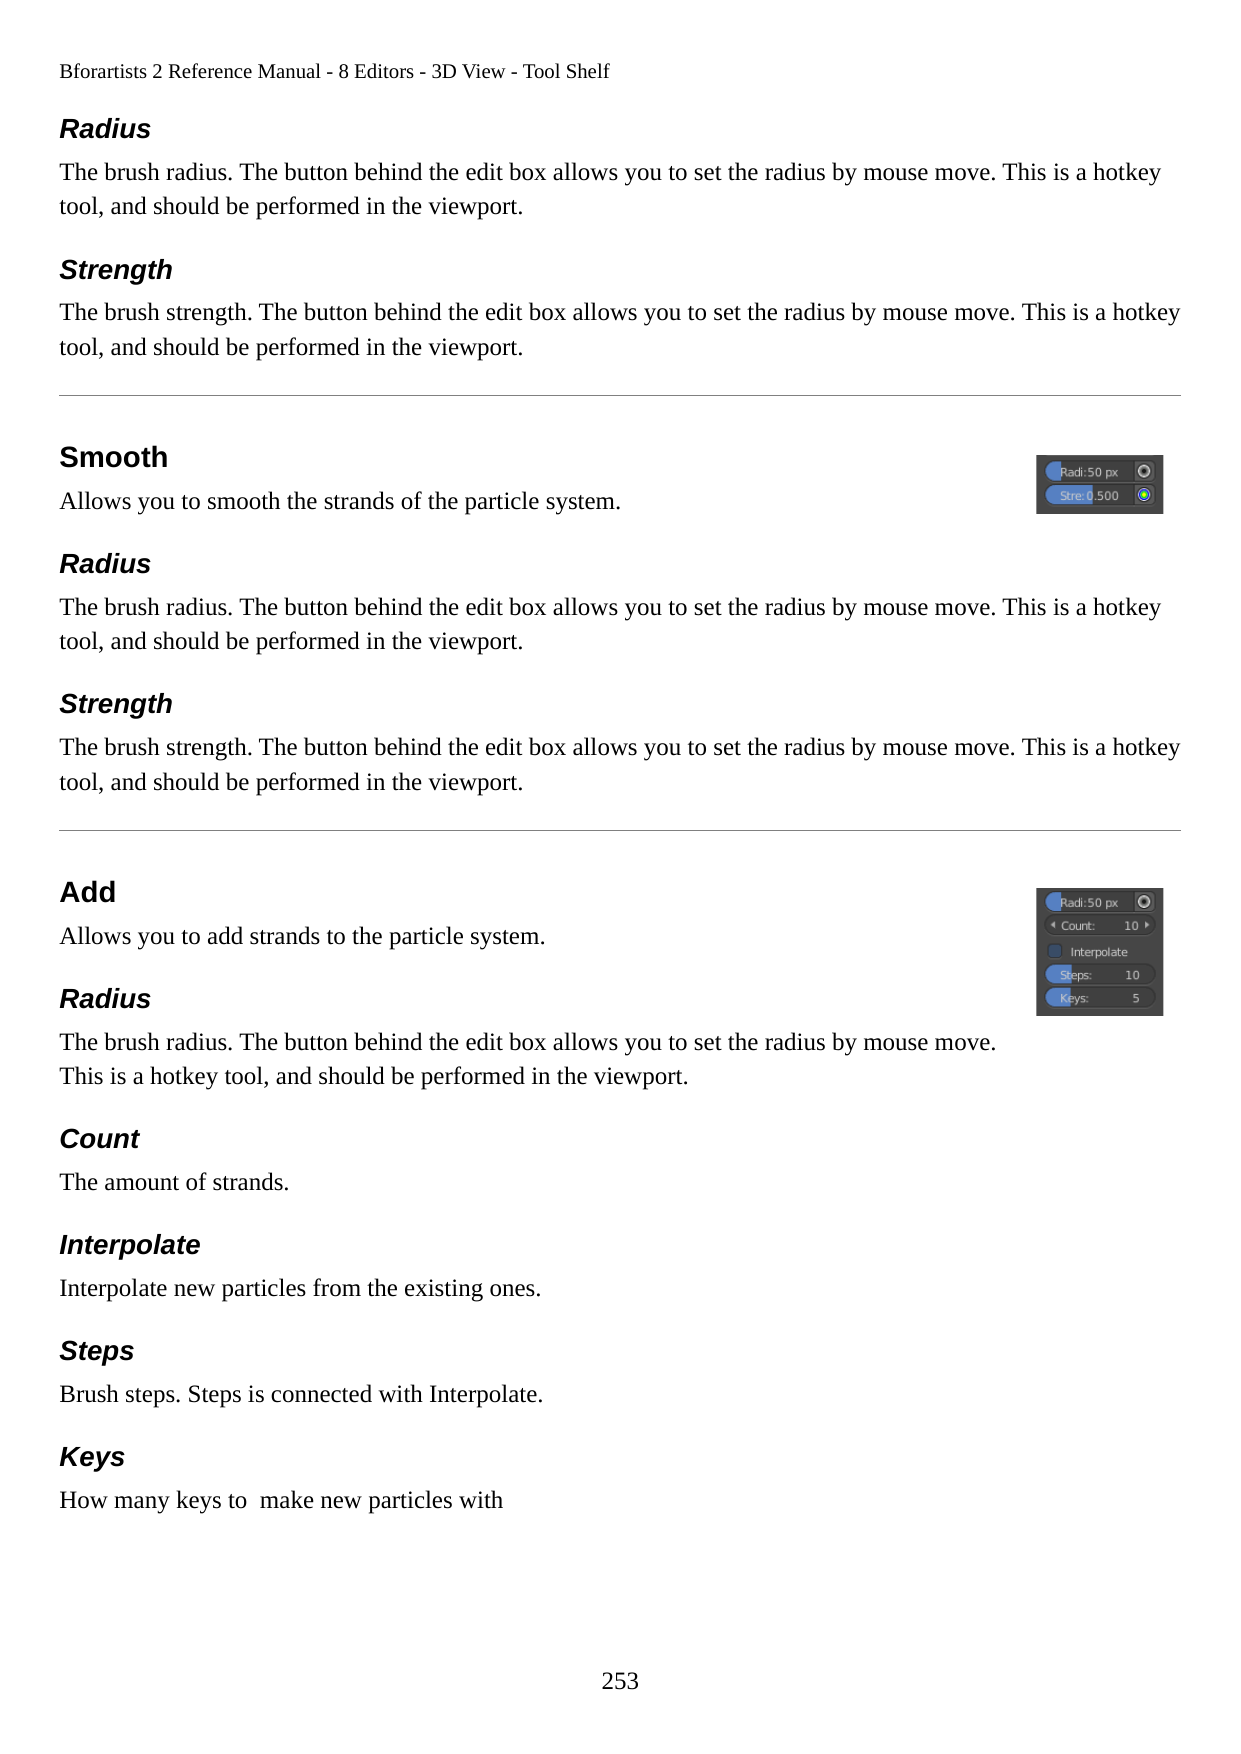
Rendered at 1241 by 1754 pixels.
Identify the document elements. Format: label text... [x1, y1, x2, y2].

subtitle Steps [59, 1335, 1181, 1367]
text Brush steps. Steps is connected with Interpolate. [59, 1379, 1181, 1408]
subtitle Smooth [59, 440, 1181, 473]
text The brush strength. The button behind the edit box allows you to set the radius by mouse move. This is a hotkey tool, and should be performed in the viewport. [59, 297, 1181, 361]
text Allows you to add strands to the particle system. [59, 921, 1036, 949]
subtitle Strength [59, 253, 1181, 285]
text How many keys to make new particles with [59, 1485, 1181, 1514]
picture [1036, 455, 1164, 514]
picture [1036, 888, 1164, 1016]
text Allows you to smooth the strands of the particle system. [59, 486, 1181, 515]
text The brush radius. The button behind the edit box allows you to set the radius by mouse move. This is a hotkey tool, and should be performed in the viewport. [59, 592, 1181, 655]
text Interpolate new particles from the existing ones. [59, 1273, 1181, 1302]
subtitle Interpolate [59, 1229, 1181, 1261]
subtitle Strength [59, 688, 1181, 720]
subtitle Radius [59, 982, 1036, 1014]
subtitle Radius [59, 547, 1181, 579]
text The brush strength. The button behind the edit box allows you to set the radius by mouse move. This is a hotkey tool, and should be performed in the viewport. [59, 732, 1181, 796]
subtitle [1164, 982, 1181, 1014]
text The brush radius. The button behind the edit box allows you to set the radius by mouse move. This is a hotkey tool, and should be performed in the viewport. [59, 1027, 1181, 1090]
text The amount of strands. [59, 1167, 1181, 1196]
subtitle Add [59, 874, 1181, 908]
subtitle Keys [59, 1441, 1181, 1472]
subtitle Radius [59, 113, 1181, 144]
text The brush radius. The button behind the edit box allows you to set the radius by mouse move. This is a hotkey tool, and should be performed in the viewport. [59, 157, 1181, 220]
subtitle Count [59, 1123, 1181, 1155]
